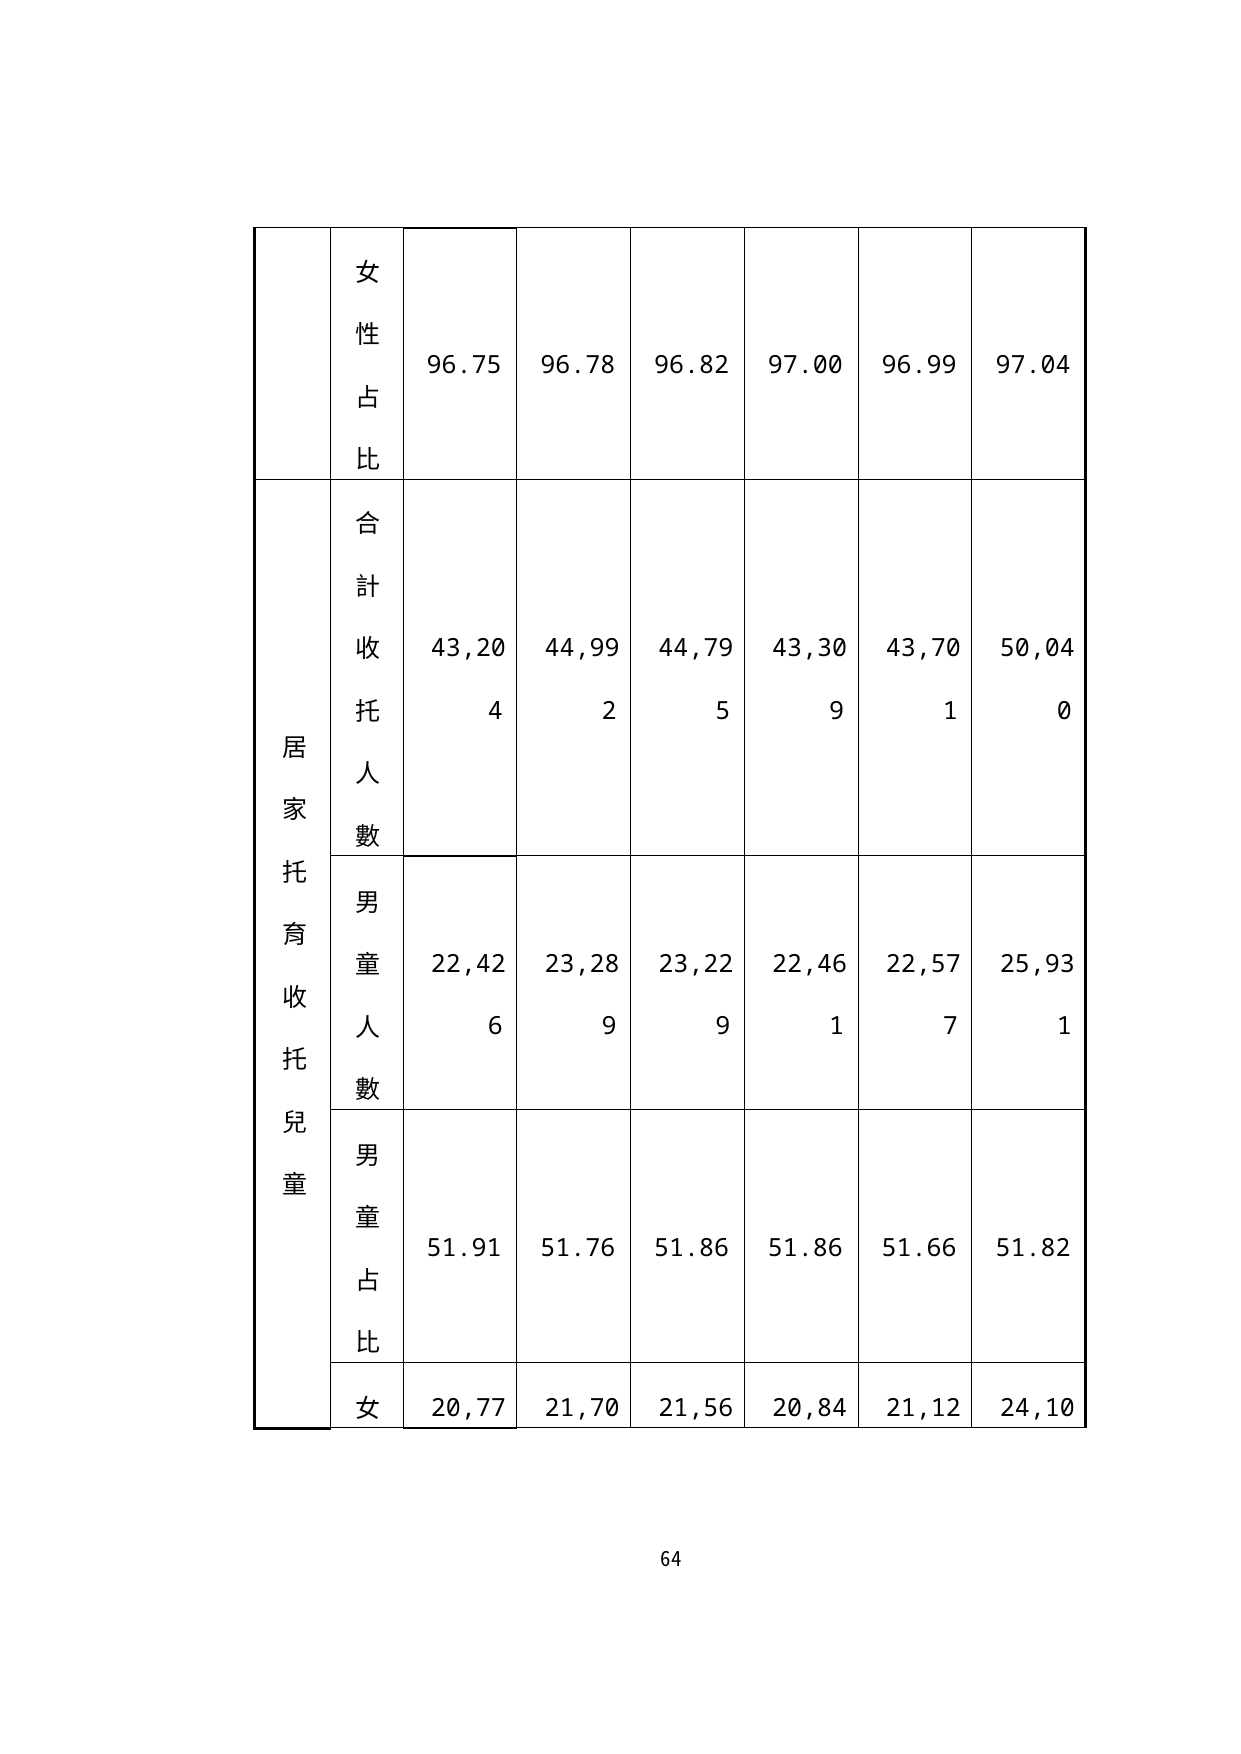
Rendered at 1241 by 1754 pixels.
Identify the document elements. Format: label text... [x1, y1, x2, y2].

table_cell 20,84 [745, 1363, 858, 1427]
table_cell 97.00 [745, 228, 858, 479]
table_cell 居家托育收托兒童 [256, 480, 330, 1427]
table_cell 51.86 [745, 1110, 858, 1362]
table_cell 女性占比 [331, 228, 403, 479]
table_cell 22,461 [745, 856, 858, 1108]
table_cell 50,040 [972, 480, 1084, 855]
table_cell 44,992 [517, 480, 630, 855]
table_cell 96.82 [631, 228, 744, 479]
table_cell 51.66 [859, 1110, 971, 1362]
table_cell 97.04 [972, 228, 1084, 479]
table_cell 男童占比 [331, 1110, 403, 1362]
table_cell 22,577 [859, 856, 971, 1108]
table_cell 24,10 [972, 1363, 1084, 1427]
table_cell 23,289 [517, 856, 630, 1108]
table_cell 51.82 [972, 1110, 1084, 1362]
table_cell 96.75 [404, 229, 516, 479]
table_cell 23,229 [631, 856, 744, 1108]
table_cell 合計收托人數 [331, 480, 403, 855]
table_cell 21,70 [517, 1363, 630, 1427]
table_cell 96.78 [517, 228, 630, 479]
table_cell 21,56 [631, 1363, 744, 1427]
table_cell 20,77 [404, 1363, 516, 1427]
table_cell 51.91 [404, 1110, 516, 1362]
table_cell 22,426 [404, 857, 516, 1108]
table_cell [256, 228, 330, 479]
table_cell 51.76 [517, 1110, 630, 1362]
table_cell 43,701 [859, 480, 971, 855]
table_cell 21,12 [859, 1363, 971, 1427]
table_cell 25,931 [972, 856, 1084, 1108]
table_cell 51.86 [631, 1110, 744, 1362]
table_cell 男童人數 [331, 856, 403, 1108]
table_cell 44,795 [631, 480, 744, 855]
table_cell 43,309 [745, 480, 858, 855]
table_cell 43,204 [404, 480, 516, 855]
table_cell 96.99 [859, 228, 971, 479]
table_cell 女 [331, 1363, 403, 1427]
